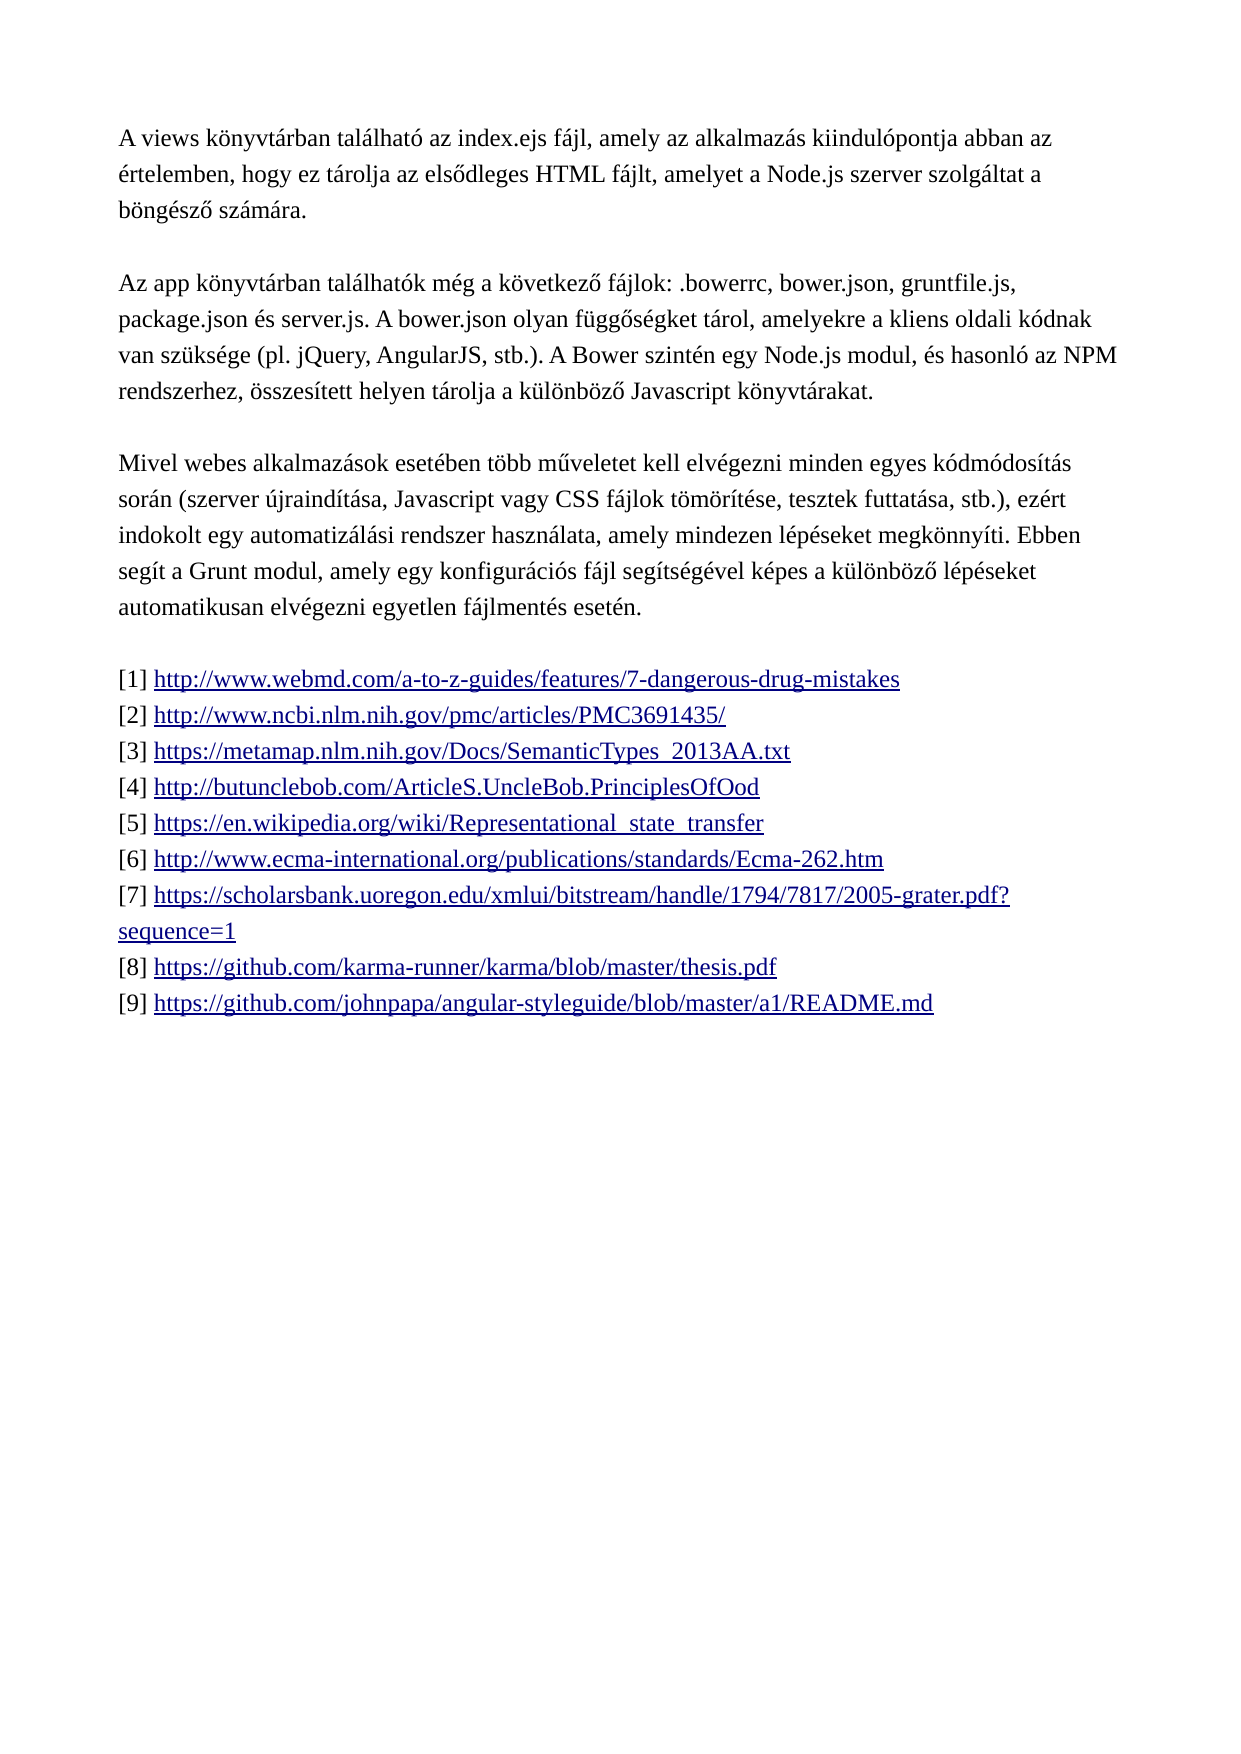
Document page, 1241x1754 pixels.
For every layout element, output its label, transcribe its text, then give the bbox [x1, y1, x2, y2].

text [2] http://www.ncbi.nlm.nih.gov/pmc/articles/PMC3691435/ [118, 695, 1122, 731]
text [7] https://scholarsbank.uoregon.edu/xmlui/bitstream/handle/1794/7817/2005-grater.pdf?sequence=1 [118, 875, 1122, 947]
text [9] https://github.com/johnpapa/angular-styleguide/blob/master/a1/README.md [118, 983, 1122, 1019]
text [6] http://www.ecma-international.org/publications/standards/Ecma-262.htm [118, 839, 1122, 875]
text Az app könyvtárban találhatók még a következő fájlok: .bowerrc, bower.json, gruntfile.js, package.json és server.js. A bower.json olyan függőségket tárol, amelyekre a kliens oldali kódnak van szüksége (pl. jQuery, AngularJS, stb.). A Bower szintén egy Node.js modul, és hasonló az NPM rendszerhez, összesített helyen tárolja a különböző Javascript könyvtárakat. [118, 262, 1122, 406]
text [4] http://butunclebob.com/ArticleS.UncleBob.PrinciplesOfOod [118, 767, 1122, 803]
text [5] https://en.wikipedia.org/wiki/Representational_state_transfer [118, 803, 1122, 839]
text [8] https://github.com/karma-runner/karma/blob/master/thesis.pdf [118, 947, 1122, 983]
text A views könyvtárban található az index.ejs fájl, amely az alkalmazás kiindulópontja abban az értelemben, hogy ez tárolja az elsődleges HTML fájlt, amelyet a Node.js szerver szolgáltat a böngésző számára. [118, 118, 1122, 226]
text Mivel webes alkalmazások esetében több műveletet kell elvégezni minden egyes kódmódosítás során (szerver újraindítása, Javascript vagy CSS fájlok tömörítése, tesztek futtatása, stb.), ezért indokolt egy automatizálási rendszer használata, amely mindezen lépéseket megkönnyíti. Ebben segít a Grunt modul, amely egy konfigurációs fájl segítségével képes a különböző lépéseket automatikusan elvégezni egyetlen fájlmentés esetén. [118, 442, 1122, 623]
text [3] https://metamap.nlm.nih.gov/Docs/SemanticTypes_2013AA.txt [118, 731, 1122, 767]
text [1] http://www.webmd.com/a-to-z-guides/features/7-dangerous-drug-mistakes [118, 659, 1122, 695]
